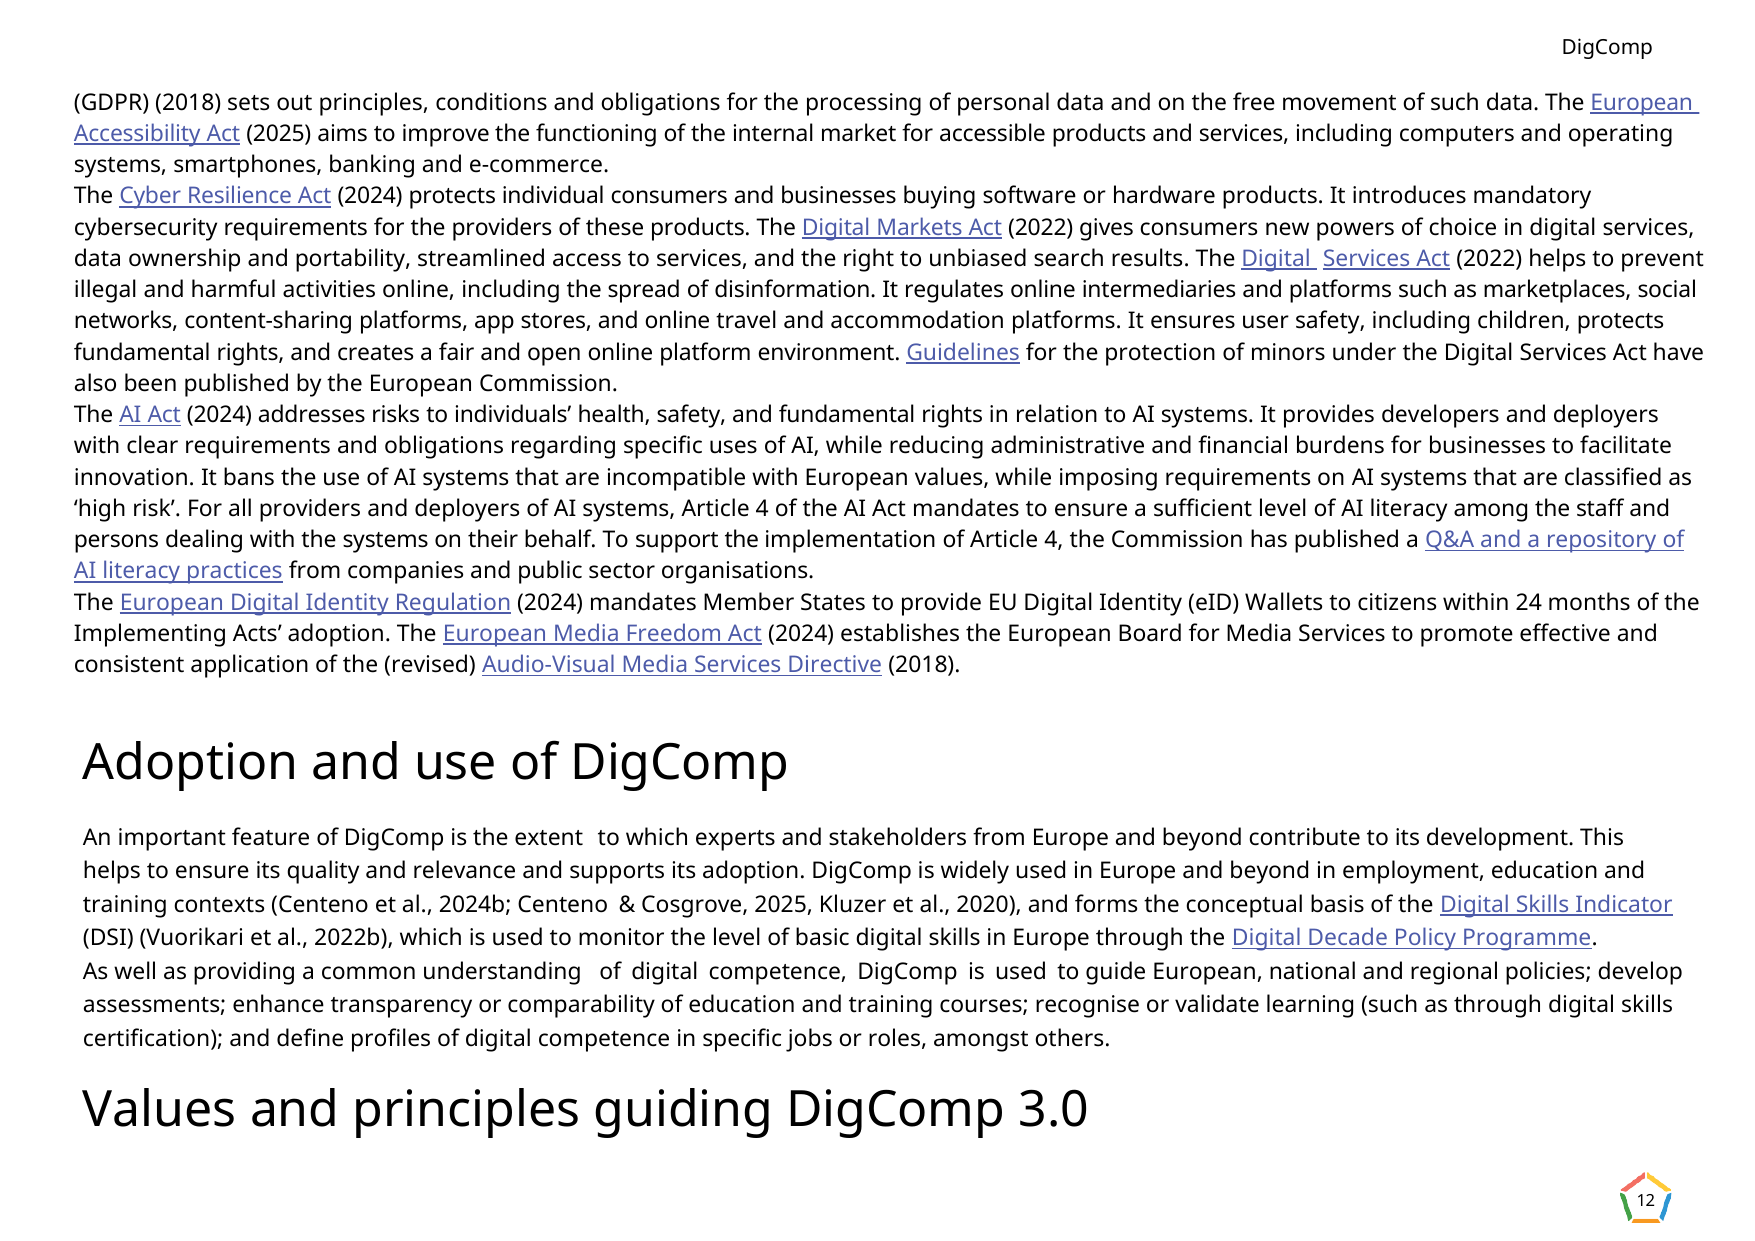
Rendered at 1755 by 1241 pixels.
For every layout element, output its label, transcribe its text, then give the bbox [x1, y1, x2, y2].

subtitle Values and principles guiding DigComp 3.0 [83, 1073, 1710, 1141]
text The European Digital Identity Regulation (2024) mandates Member States to provide EU Digital Identity (eID) Wallets to citizens within 24 months of the Implementing Acts’ adoption. The European Media Freedom Act (2024) establishes the European Board for Media Services to promote effective and consistent application of the (revised) Audio-Visual Media Services Directive (2018). [74, 586, 1710, 679]
text An important feature of DigComp is the extent to which experts and stakeholders from Europe and beyond contribute to its development. This helps to ensure its quality and relevance and supports its adoption. DigComp is widely used in Europe and beyond in employment, education and training contexts (Centeno et al., 2024b; Centeno & Cosgrove, 2025, Kluzer et al., 2020), and forms the conceptual basis of the Digital Skills Indicator (DSI) (Vuorikari et al., 2022b), which is used to monitor the level of basic digital skills in Europe through the Digital Decade Policy Programme. [83, 821, 1683, 952]
text The Cyber Resilience Act (2024) protects individual consumers and businesses buying software or hardware products. It introduces mandatory cybersecurity requirements for the providers of these products. The Digital Markets Act (2022) gives consumers new powers of choice in digital services, data ownership and portability, streamlined access to services, and the right to unbiased search results. The Digital Services Act (2022) helps to prevent illegal and harmful activities online, including the spread of disinformation. It regulates online intermediaries and platforms such as marketplaces, social networks, content-sharing platforms, app stores, and online travel and accommodation platforms. It ensures user safety, including children, protects fundamental rights, and creates a fair and open online platform environment. Guidelines for the protection of minors under the Digital Services Act have also been published by the European Commission. [74, 179, 1710, 398]
subtitle Adoption and use of DigComp [83, 726, 1710, 794]
text As well as providing a common understanding of digital competence, DigComp is used to guide European, national and regional policies; develop assessments; enhance transparency or comparability of education and training courses; recognise or validate learning (such as through digital skills certification); and define profiles of digital competence in specific jobs or roles, amongst others. [83, 955, 1689, 1053]
text (GDPR) (2018) sets out principles, conditions and obligations for the processing of personal data and on the free movement of such data. The European Accessibility Act (2025) aims to improve the functioning of the internal market for accessible products and services, including computers and operating systems, smartphones, banking and e-commerce. [74, 86, 1710, 179]
text The AI Act (2024) addresses risks to individuals’ health, safety, and fundamental rights in relation to AI systems. It provides developers and deployers with clear requirements and obligations regarding specific uses of AI, while reducing administrative and financial burdens for businesses to facilitate innovation. It bans the use of AI systems that are incompatible with European values, while imposing requirements on AI systems that are classified as ‘high risk’. For all providers and deployers of AI systems, Article 4 of the AI Act mandates to ensure a sufficient level of AI literacy among the staff and persons dealing with the systems on their behalf. To support the implementation of Article 4, the Commission has published a Q&A and a repository of AI literacy practices from companies and public sector organisations. [74, 398, 1710, 586]
